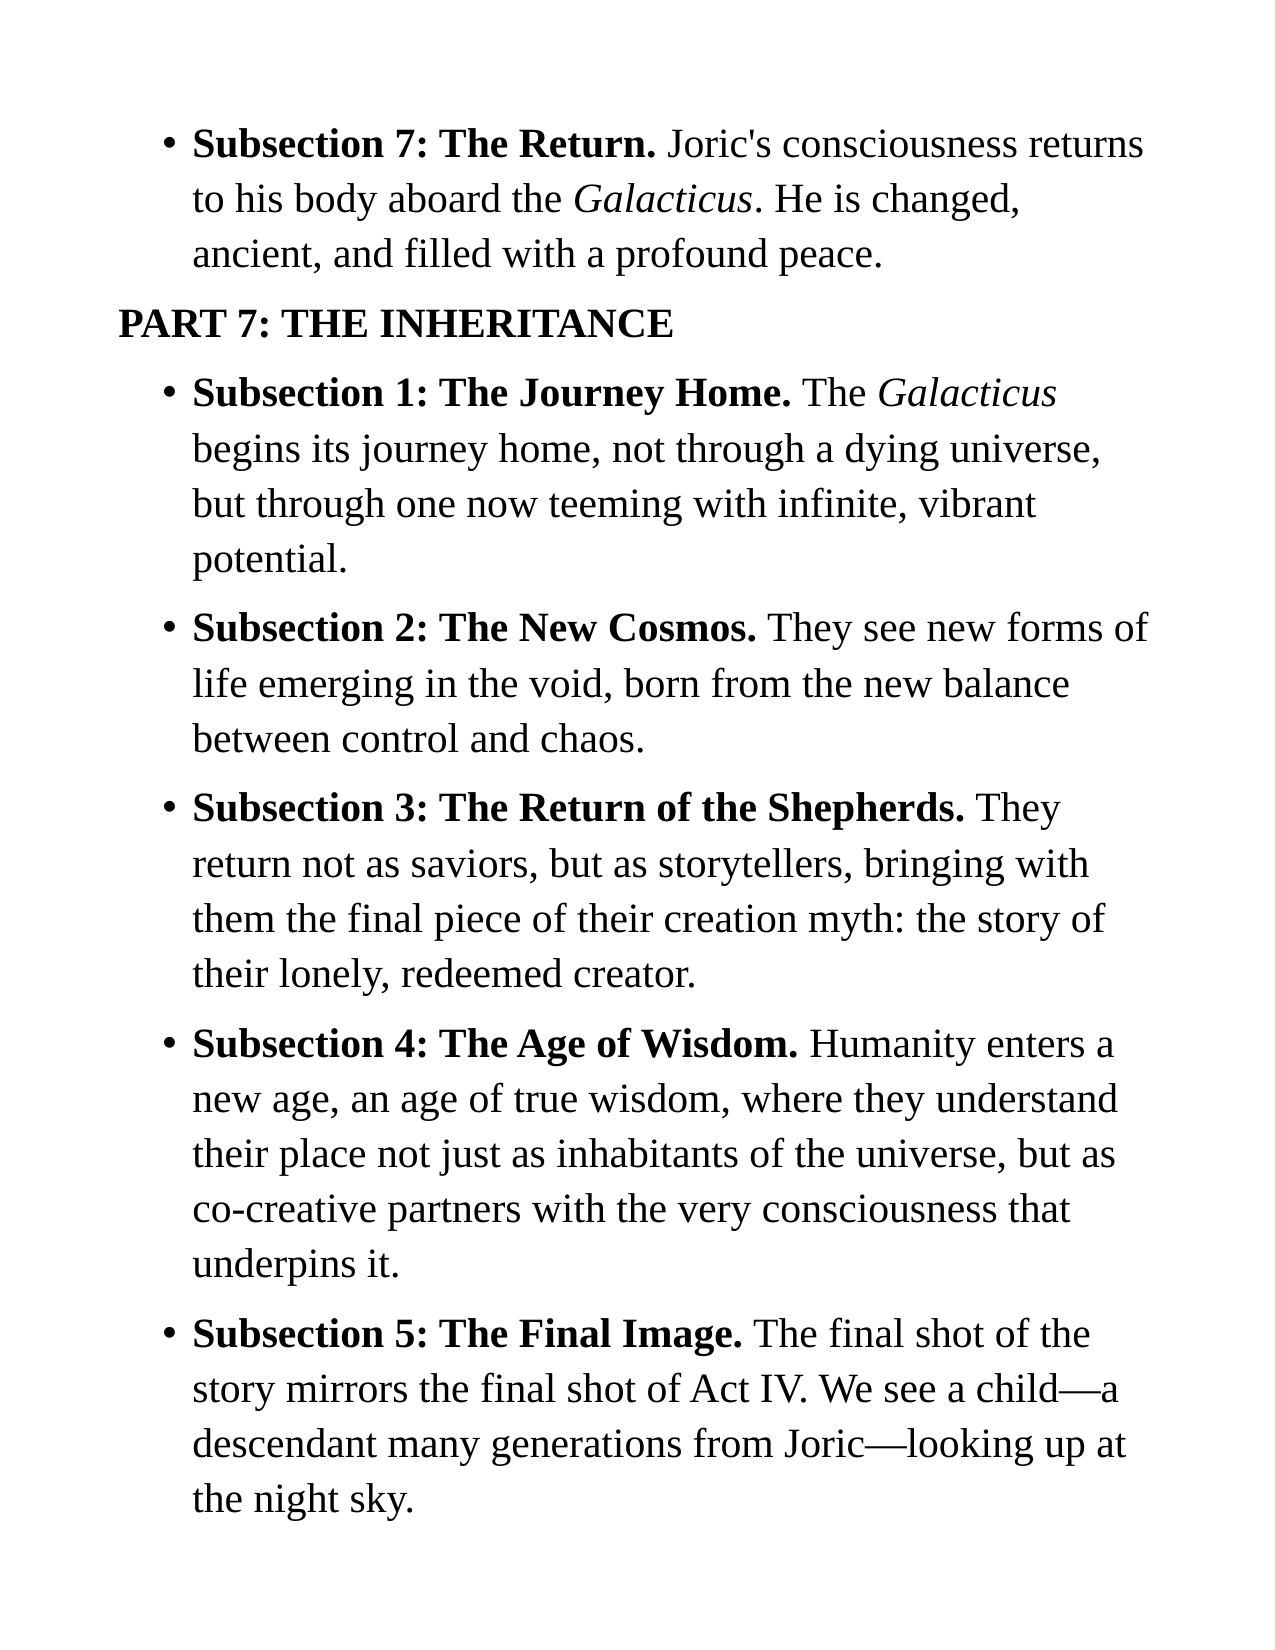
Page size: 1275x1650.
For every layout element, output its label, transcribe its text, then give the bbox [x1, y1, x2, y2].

list Subsection 7: The Return. Joric's consciousness returns to his body aboard the Galacticus. He is changed, ancient, and filled with a profound peace. [162, 118, 1157, 276]
list Subsection 1: The Journey Home. The Galacticus begins its journey home, not through a dying universe, but through one now teeming with infinite, vibrant potential. [162, 368, 1157, 581]
list Subsection 4: The Age of Wisdom. Humanity enters a new age, an age of true wisdom, where they understand their place not just as inhabitants of the universe, but as co-creative partners with the very consciousness that underpins it. [162, 1018, 1157, 1286]
text PART 7: THE INHERITANCE [118, 298, 1157, 346]
list Subsection 5: The Final Image. The final shot of the story mirrors the final shot of Act IV. We see a child—a descendant many generations from Joric—looking up at the night sky. [162, 1308, 1157, 1522]
list Subsection 3: The Return of the Shepherds. They return not as saviors, but as storytellers, bringing with them the final piece of their creation myth: the story of their lonely, redeemed creator. [162, 783, 1157, 996]
list Subsection 2: The New Cosmos. They see new forms of life emerging in the void, born from the new balance between control and chaos. [162, 603, 1157, 761]
